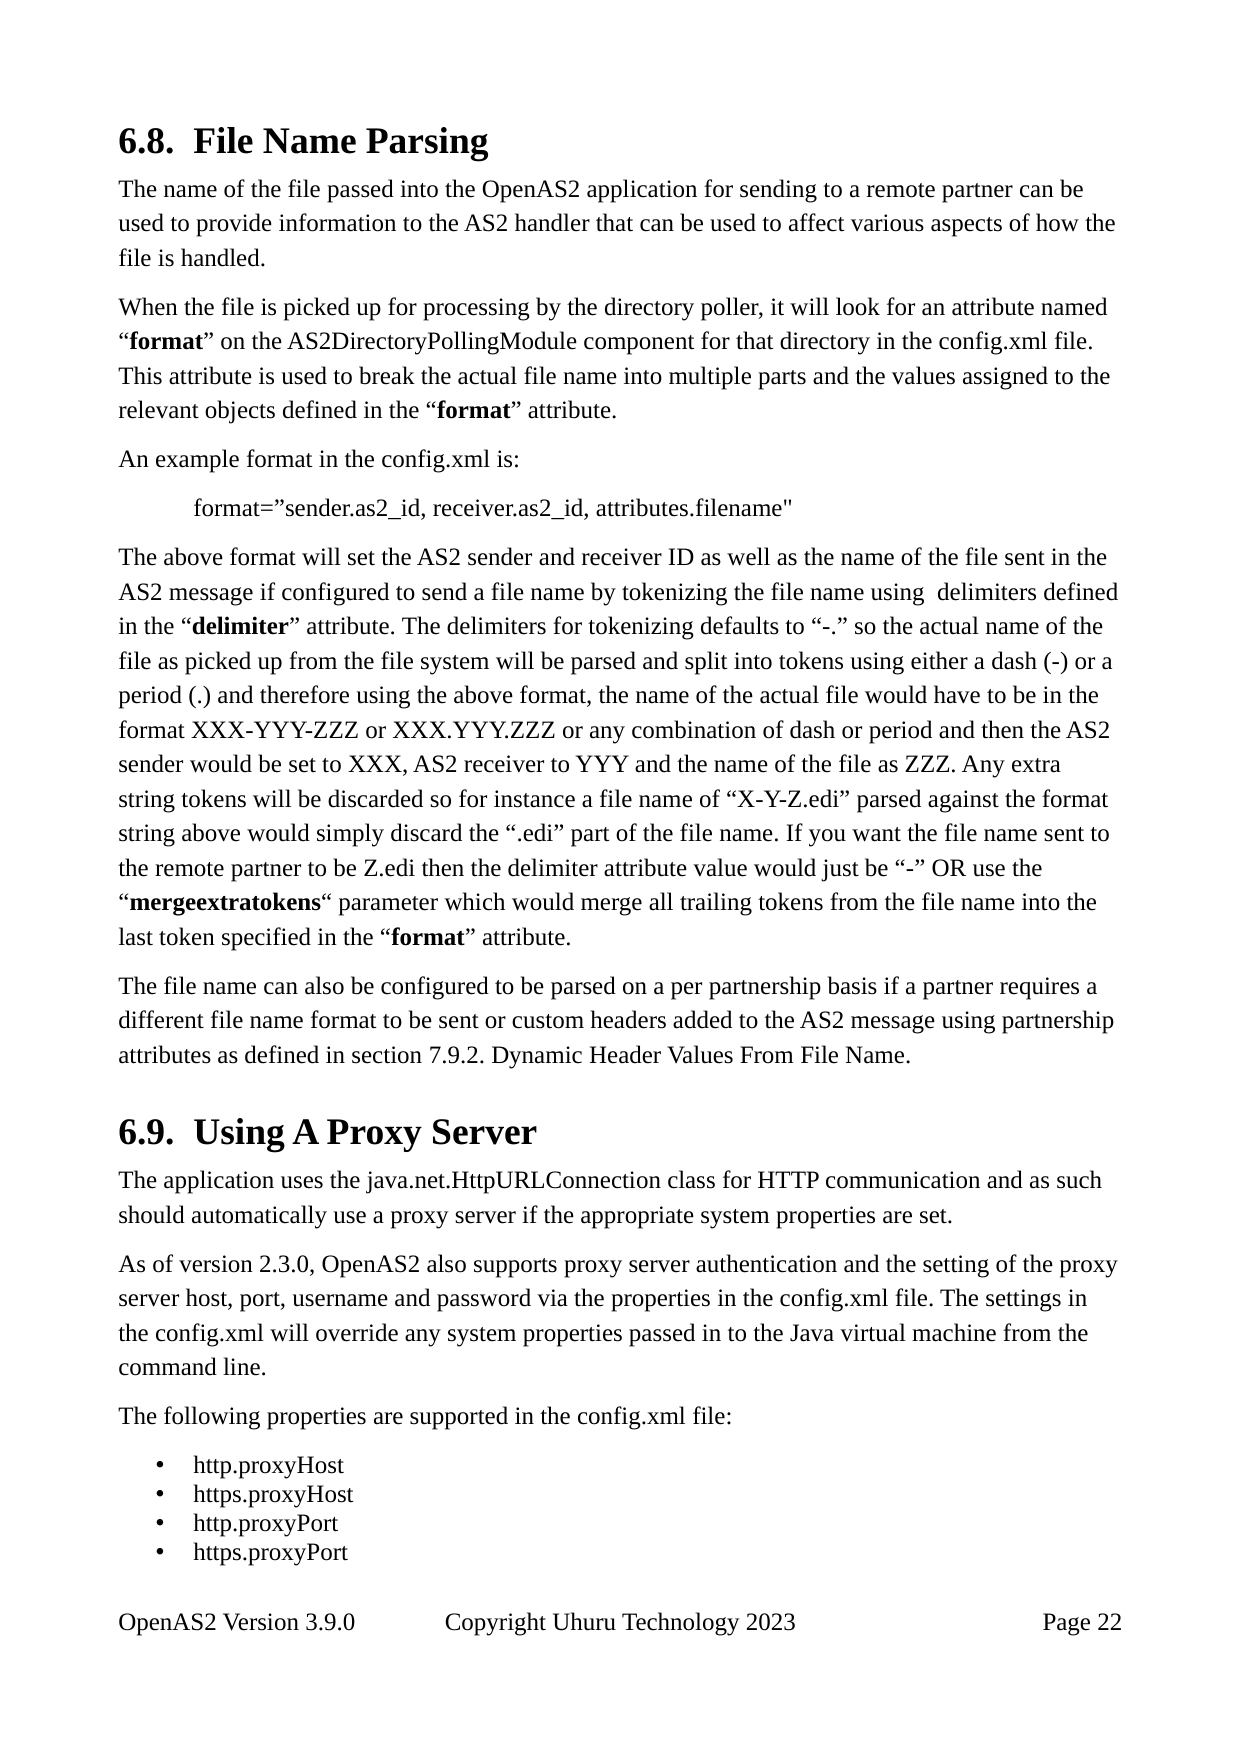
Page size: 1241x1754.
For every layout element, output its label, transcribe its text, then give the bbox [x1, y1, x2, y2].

text The name of the file passed into the OpenAS2 application for sending to a remote partner can be used to provide information to the AS2 handler that can be used to affect various aspects of how the file is handled. [118, 174, 1122, 271]
text As of version 2.3.0, OpenAS2 also supports proxy server authentication and the setting of the proxy server host, port, username and password via the properties in the config.xml file. The settings in the config.xml will override any system properties passed in to the Java virtual machine from the command line. [118, 1249, 1122, 1381]
text format=”sender.as2_id, receiver.as2_id, attributes.filename" [193, 493, 1122, 522]
text An example format in the config.xml is: [118, 444, 1122, 473]
list https.proxyHost [156, 1479, 1122, 1508]
text The following properties are supported in the config.xml file: [118, 1401, 1122, 1430]
list https.proxyPort [156, 1537, 1122, 1565]
list http.proxyPort [156, 1508, 1122, 1537]
subtitle File Name Parsing [118, 118, 1122, 161]
text The above format will set the AS2 sender and receiver ID as well as the name of the file sent in the AS2 message if configured to send a file name by tokenizing the file name using delimiters defined in the “delimiter” attribute. The delimiters for tokenizing defaults to “-.” so the actual name of the file as picked up from the file system will be parsed and split into tokens using either a dash (-) or a period (.) and therefore using the above format, the name of the actual file would have to be in the format XXX-YYY-ZZZ or XXX.YYY.ZZZ or any combination of dash or period and then the AS2 sender would be set to XXX, AS2 receiver to YYY and the name of the file as ZZZ. Any extra string tokens will be discarded so for instance a file name of “X-Y-Z.edi” parsed against the format string above would simply discard the “.edi” part of the file name. If you want the file name sent to the remote partner to be Z.edi then the delimiter attribute value would just be “-” OR use the “mergeextratokens“ parameter which would merge all trailing tokens from the file name into the last token specified in the “format” attribute. [118, 542, 1122, 950]
text The application uses the java.net.HttpURLConnection class for HTTP communication and as such should automatically use a proxy server if the appropriate system properties are set. [118, 1165, 1122, 1228]
text The file name can also be configured to be parsed on a per partnership basis if a partner requires a different file name format to be sent or custom headers added to the AS2 message using partnership attributes as defined in section 7.9.2. Dynamic Header Values From File Name. [118, 971, 1122, 1068]
text When the file is picked up for processing by the directory poller, it will look for an attribute named “format” on the AS2DirectoryPollingModule component for that directory in the config.xml file. This attribute is used to break the actual file name into multiple parts and the values assigned to the relevant objects defined in the “format” attribute. [118, 292, 1122, 424]
list http.proxyHost [156, 1450, 1122, 1479]
subtitle Using A Proxy Server [118, 1109, 1122, 1153]
